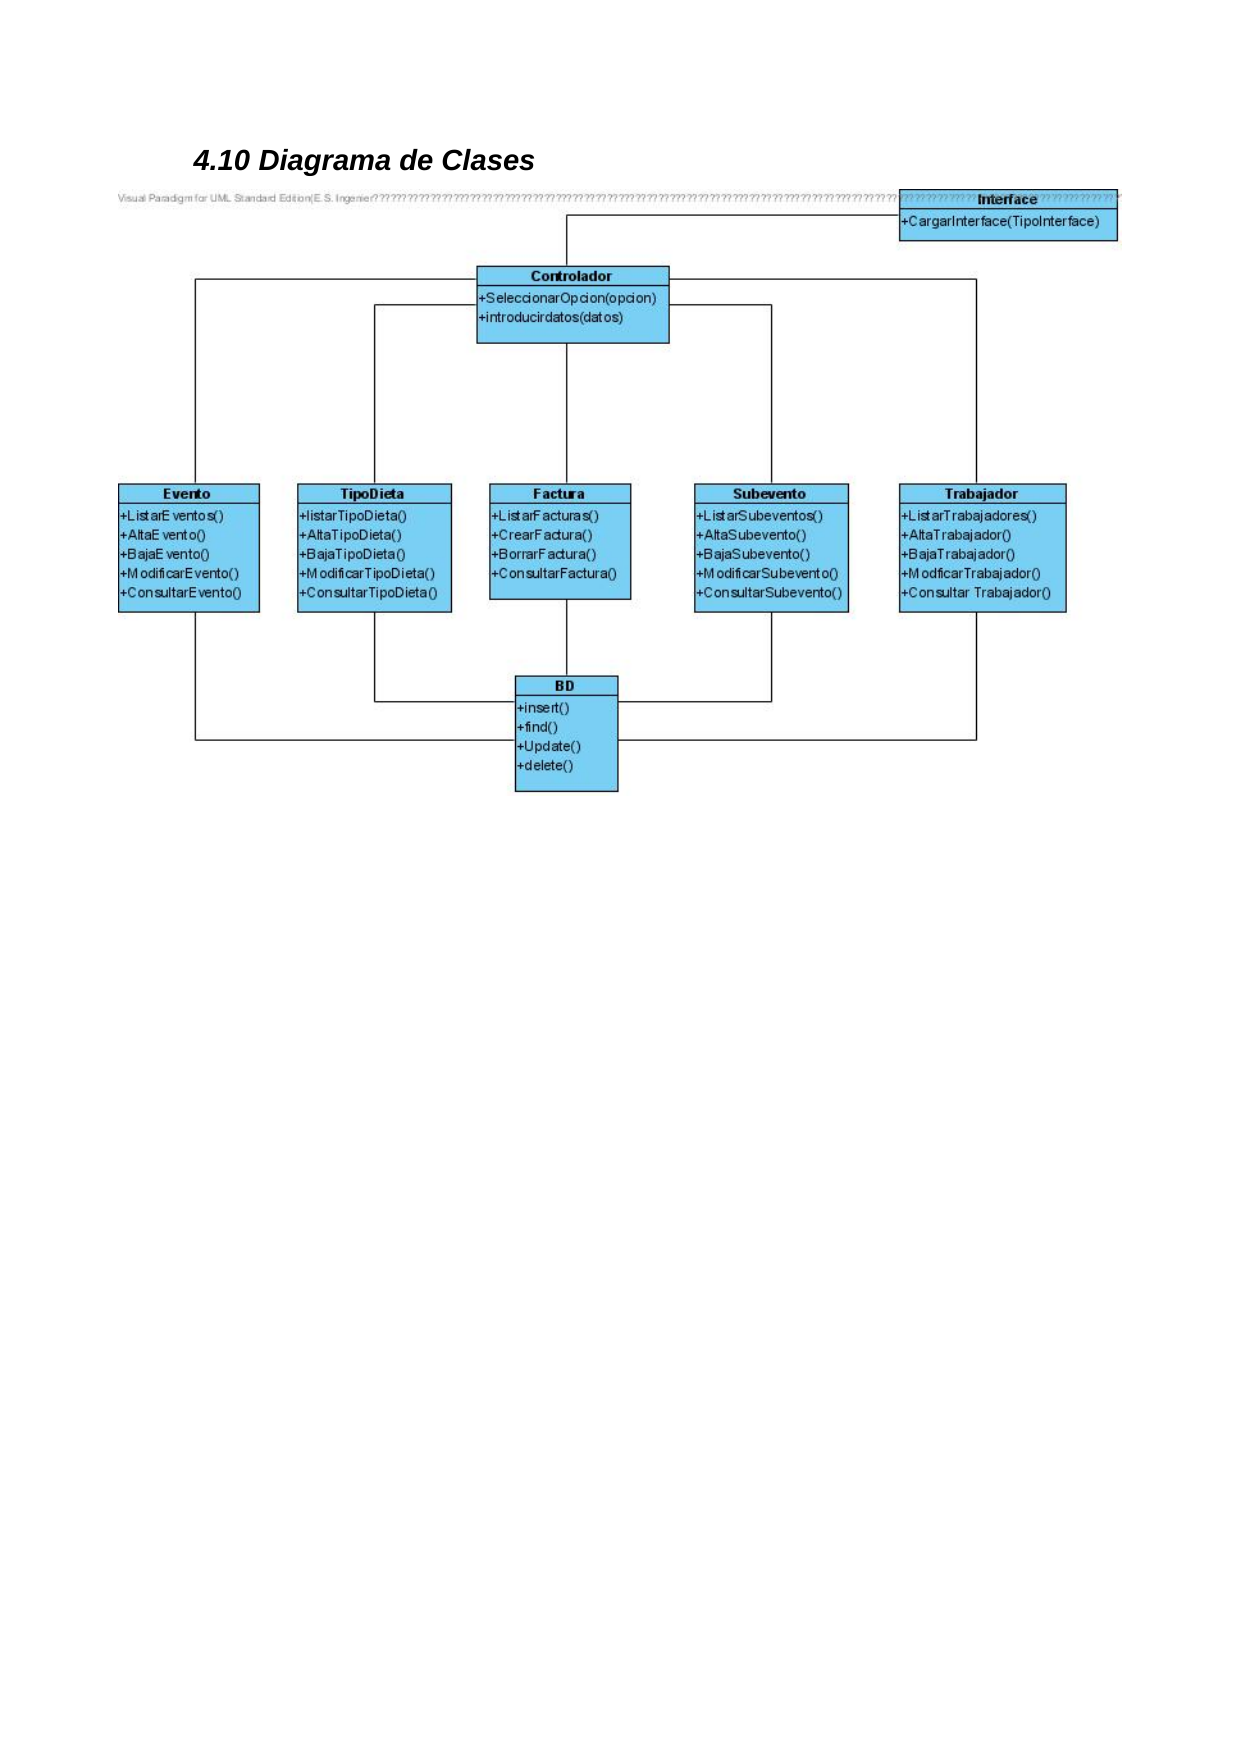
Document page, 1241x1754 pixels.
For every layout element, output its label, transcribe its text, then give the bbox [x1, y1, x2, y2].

picture [118, 189, 1122, 796]
subtitle Diagrama de Clases [185, 143, 1122, 177]
